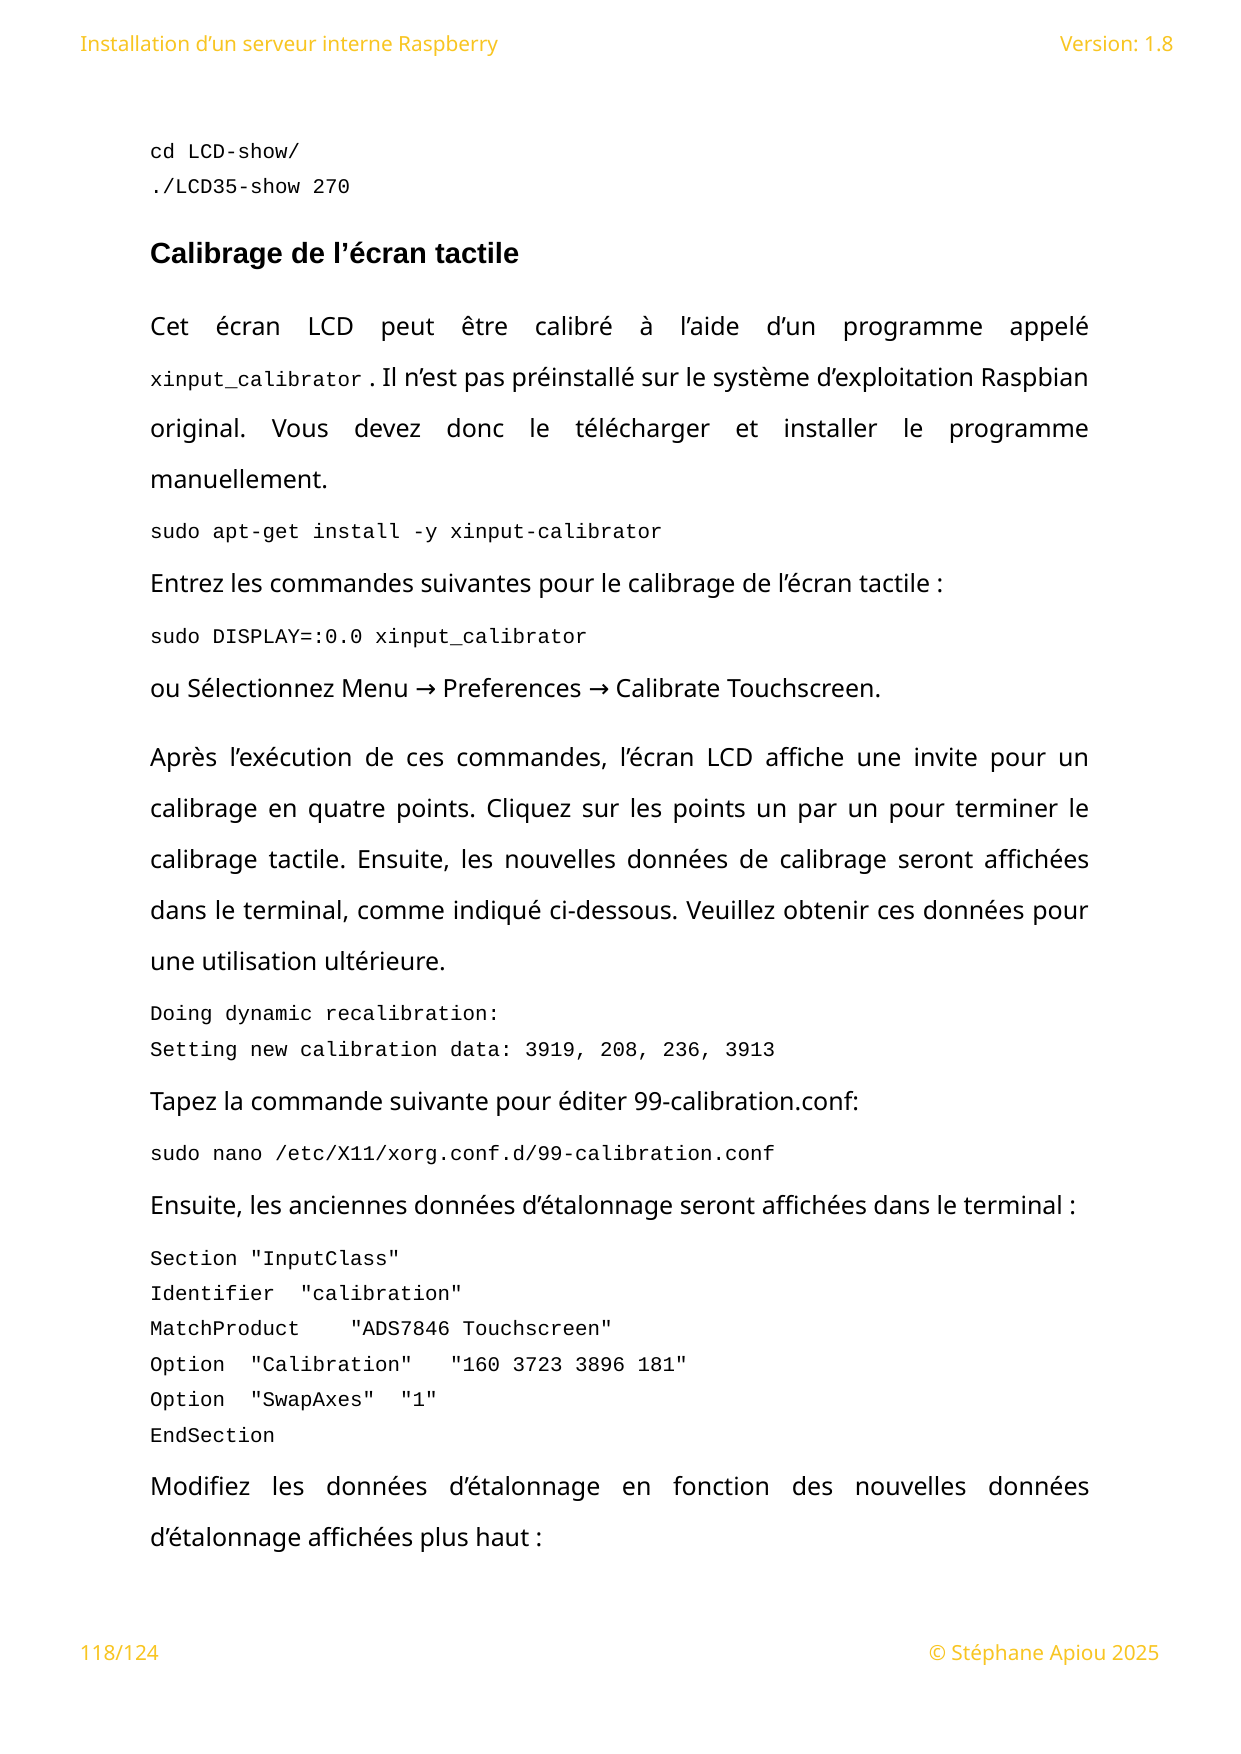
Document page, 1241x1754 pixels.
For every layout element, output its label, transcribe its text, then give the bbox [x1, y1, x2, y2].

text Section "InputClass" [150, 1247, 1090, 1271]
text Cet écran LCD peut être calibré à l’aide d’un programme appelé xinput_calibrator . Il n’est pas préinstallé sur le système d’exploitation Raspbian original. Vous devez donc le télécharger et installer le programme manuellement. [150, 308, 1090, 496]
text Setting new calibration data: 3919, 208, 236, 3913 [150, 1039, 1090, 1062]
text Après l’exécution de ces commandes, l’écran LCD affiche une invite pour un calibrage en quatre points. Cliquez sur les points un par un pour terminer le calibrage tactile. Ensuite, les nouvelles données de calibrage seront affichées dans le terminal, comme indiqué ci-dessous. Veuillez obtenir ces données pour une utilisation ultérieure. [150, 739, 1090, 977]
text Modifiez les données d’étalonnage en fonction des nouvelles données d’étalonnage affichées plus haut : [150, 1469, 1090, 1554]
text Identifier "calibration" [150, 1283, 1090, 1307]
text Option "Calibration" "160 3723 3896 181" [150, 1354, 1090, 1377]
text cd LCD-show/ [150, 141, 1090, 164]
text sudo nano /etc/X11/xorg.conf.d/99-calibration.conf [150, 1143, 1090, 1167]
text Ensuite, les anciennes données d’étalonnage seront affichées dans le terminal : [150, 1187, 1090, 1222]
text sudo DISPLAY=:0.0 xinput_calibrator [150, 626, 1090, 649]
text MatchProduct "ADS7846 Touchscreen" [150, 1318, 1090, 1342]
text Option "SwapAxes" "1" [150, 1389, 1090, 1413]
text EndSection [150, 1424, 1090, 1448]
subtitle Calibrage de l’écran tactile [150, 237, 1090, 270]
text ./LCD35-show 270 [150, 176, 1090, 200]
text ou Sélectionnez Menu → Preferences → Calibrate Touchscreen. [150, 670, 1090, 704]
text Entrez les commandes suivantes pour le calibrage de l’écran tactile : [150, 566, 1090, 600]
text sudo apt-get install -y xinput-calibrator [150, 521, 1090, 545]
text Tapez la commande suivante pour éditer 99-calibration.conf: [150, 1083, 1090, 1117]
text Doing dynamic recalibration: [150, 1003, 1090, 1027]
